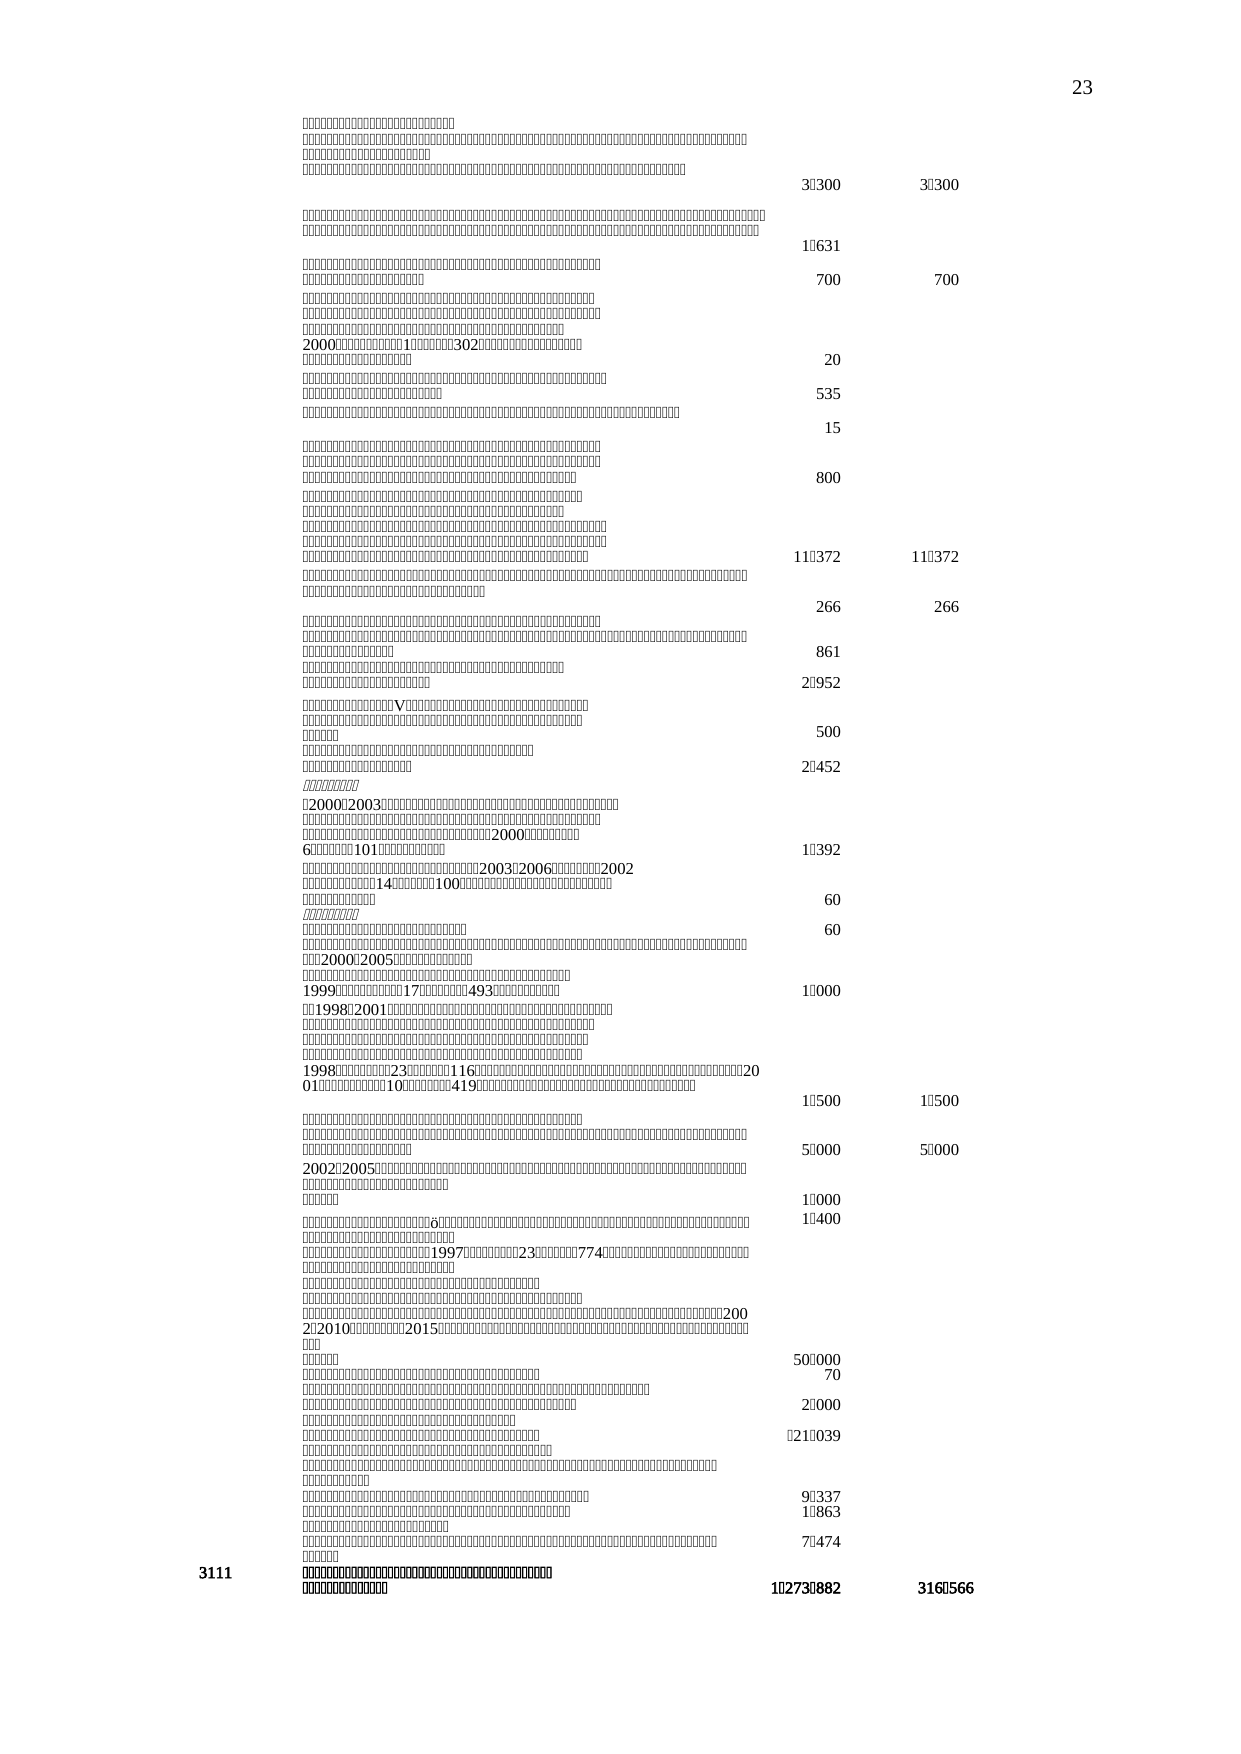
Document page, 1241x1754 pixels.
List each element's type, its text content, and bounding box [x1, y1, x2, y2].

table_cell [970, 616, 1001, 661]
table_cell  [764, 616, 852, 661]
table_cell [852, 1430, 985, 1490]
table_cell  [778, 441, 852, 490]
table_cell  [291, 1536, 734, 1566]
table_cell  [764, 1114, 852, 1163]
table_cell    [291, 1430, 734, 1490]
table_cell [852, 909, 970, 924]
table_cell [970, 909, 1001, 924]
table_cell  [291, 909, 763, 924]
table_cell [852, 1163, 970, 1213]
table_cell [188, 1369, 291, 1399]
table_cell [188, 745, 291, 779]
table_cell [852, 780, 970, 798]
table_cell  [188, 1566, 291, 1597]
table_cell [985, 1430, 1001, 1490]
table_cell  [764, 570, 852, 616]
table_cell [852, 863, 970, 909]
table_cell  [764, 799, 852, 863]
table_cell  [764, 696, 852, 745]
table_cell   [291, 373, 778, 407]
table_cell  [778, 373, 852, 407]
table_cell [970, 799, 1001, 863]
table_cell [188, 490, 291, 570]
table_cell  [734, 1490, 852, 1506]
table_cell [852, 1506, 985, 1536]
table_cell [852, 1490, 985, 1506]
table_cell [852, 661, 970, 696]
table_cell    [291, 118, 763, 209]
table_cell  [764, 745, 852, 779]
table_cell [970, 780, 1001, 798]
table_cell [188, 1114, 291, 1163]
table_cell [970, 696, 1001, 745]
table_cell   [291, 1369, 734, 1399]
table_cell  [778, 407, 852, 441]
table_cell [852, 293, 970, 373]
table_cell [970, 745, 1001, 779]
table_cell [188, 259, 291, 293]
table_cell   [291, 1566, 734, 1597]
table_cell  [764, 1293, 852, 1369]
table_cell [852, 1399, 985, 1429]
table_cell   [291, 259, 778, 293]
table_cell [188, 939, 291, 1004]
table_cell [188, 118, 291, 209]
table_cell  [764, 1213, 852, 1293]
table_cell [188, 1213, 291, 1293]
table_cell [970, 570, 1001, 616]
table_cell   [291, 1114, 763, 1163]
table_cell [764, 909, 852, 924]
table_cell [970, 939, 1001, 1004]
table_cell [188, 616, 291, 661]
table_cell  [291, 924, 763, 939]
table_cell [970, 407, 1001, 441]
table_cell [852, 1369, 985, 1399]
table_cell [852, 373, 970, 407]
table_cell [970, 490, 1001, 570]
table_cell [188, 209, 291, 259]
table_cell [188, 1293, 291, 1369]
table_cell  [291, 570, 763, 616]
table_cell [188, 1430, 291, 1490]
table_cell [970, 1213, 1001, 1293]
table_cell [852, 939, 970, 1004]
table_cell [970, 209, 1001, 259]
table_cell [852, 696, 970, 745]
table_cell [188, 1163, 291, 1213]
table_cell      [291, 293, 778, 373]
table_cell [985, 1566, 1001, 1597]
table_cell  [764, 118, 852, 209]
table_cell [188, 863, 291, 909]
table_cell [188, 1490, 291, 1506]
table_cell  [734, 1369, 852, 1399]
table_cell  [852, 490, 970, 570]
table_cell      [291, 490, 763, 570]
table_cell [852, 745, 970, 779]
table_cell  [852, 1566, 985, 1597]
table_cell [188, 441, 291, 490]
table_cell [188, 1399, 291, 1429]
table_cell [970, 924, 1001, 939]
table_cell  [291, 1490, 734, 1506]
table_cell [970, 1114, 1001, 1163]
table_cell [188, 799, 291, 863]
table_cell [852, 799, 970, 863]
table_cell     [291, 799, 763, 863]
table_cell [188, 407, 291, 441]
table_cell [985, 1399, 1001, 1429]
table_cell [970, 373, 1001, 407]
table_cell  [764, 924, 852, 939]
table_cell  [778, 259, 852, 293]
table_cell [188, 1506, 291, 1536]
table_cell [970, 1163, 1001, 1213]
table_cell  [852, 1004, 970, 1114]
table_cell [970, 293, 1001, 373]
table_cell [188, 696, 291, 745]
table_cell [188, 780, 291, 798]
table_cell [852, 209, 970, 259]
table_cell [188, 293, 291, 373]
table_cell [188, 1004, 291, 1114]
table_cell  [764, 1163, 852, 1213]
table_cell  [734, 1536, 852, 1566]
table_cell [852, 924, 970, 939]
table_cell      [291, 1004, 778, 1114]
table_cell ö   [291, 1213, 763, 1293]
table_cell [852, 407, 970, 441]
table_cell [985, 1490, 1001, 1506]
table_cell  [734, 1566, 852, 1597]
table_cell [188, 924, 291, 939]
table_cell [985, 1369, 1001, 1399]
table_cell [970, 1004, 1001, 1114]
table_cell [985, 1506, 1001, 1536]
table_cell [970, 118, 1001, 209]
table_cell [764, 780, 852, 798]
table_cell  [852, 1114, 970, 1163]
table_cell  [291, 780, 763, 798]
table_cell [970, 259, 1001, 293]
table_cell [188, 373, 291, 407]
table_cell    [291, 1293, 763, 1369]
table_cell  [764, 863, 852, 909]
table_cell  [734, 1430, 852, 1490]
table_cell  [852, 570, 970, 616]
table_cell    [291, 863, 763, 909]
table_cell [985, 1293, 1001, 1369]
table_cell    [291, 441, 778, 490]
table_cell  [764, 490, 852, 570]
table_cell [188, 570, 291, 616]
table_cell  [734, 1399, 852, 1429]
table_cell  [734, 1506, 852, 1536]
table_cell   [291, 616, 763, 661]
table_cell  [291, 209, 778, 259]
table_cell [970, 441, 1001, 490]
table_cell  [778, 209, 852, 259]
table_cell [970, 863, 1001, 909]
table_cell V   [291, 696, 763, 745]
table_cell [852, 1293, 985, 1369]
table_cell  [852, 259, 970, 293]
table_cell [852, 1213, 970, 1293]
table_cell [985, 1536, 1001, 1566]
table_cell  [291, 407, 778, 441]
table_cell   [291, 1163, 763, 1213]
table_cell [188, 1536, 291, 1566]
table_cell  [778, 1004, 852, 1114]
table_cell [188, 661, 291, 696]
table_cell  [852, 118, 970, 209]
table_cell [852, 616, 970, 661]
table_cell   [291, 1506, 734, 1536]
table_cell [970, 661, 1001, 696]
table_cell  [778, 293, 852, 373]
table_cell  [764, 661, 852, 696]
table_cell [852, 441, 970, 490]
table_cell   [291, 1399, 734, 1429]
table_cell  [764, 939, 852, 1004]
table_cell [852, 1536, 985, 1566]
table_cell    [291, 939, 763, 1004]
table_cell   [291, 745, 763, 779]
table_cell [188, 909, 291, 924]
table_cell   [291, 661, 763, 696]
